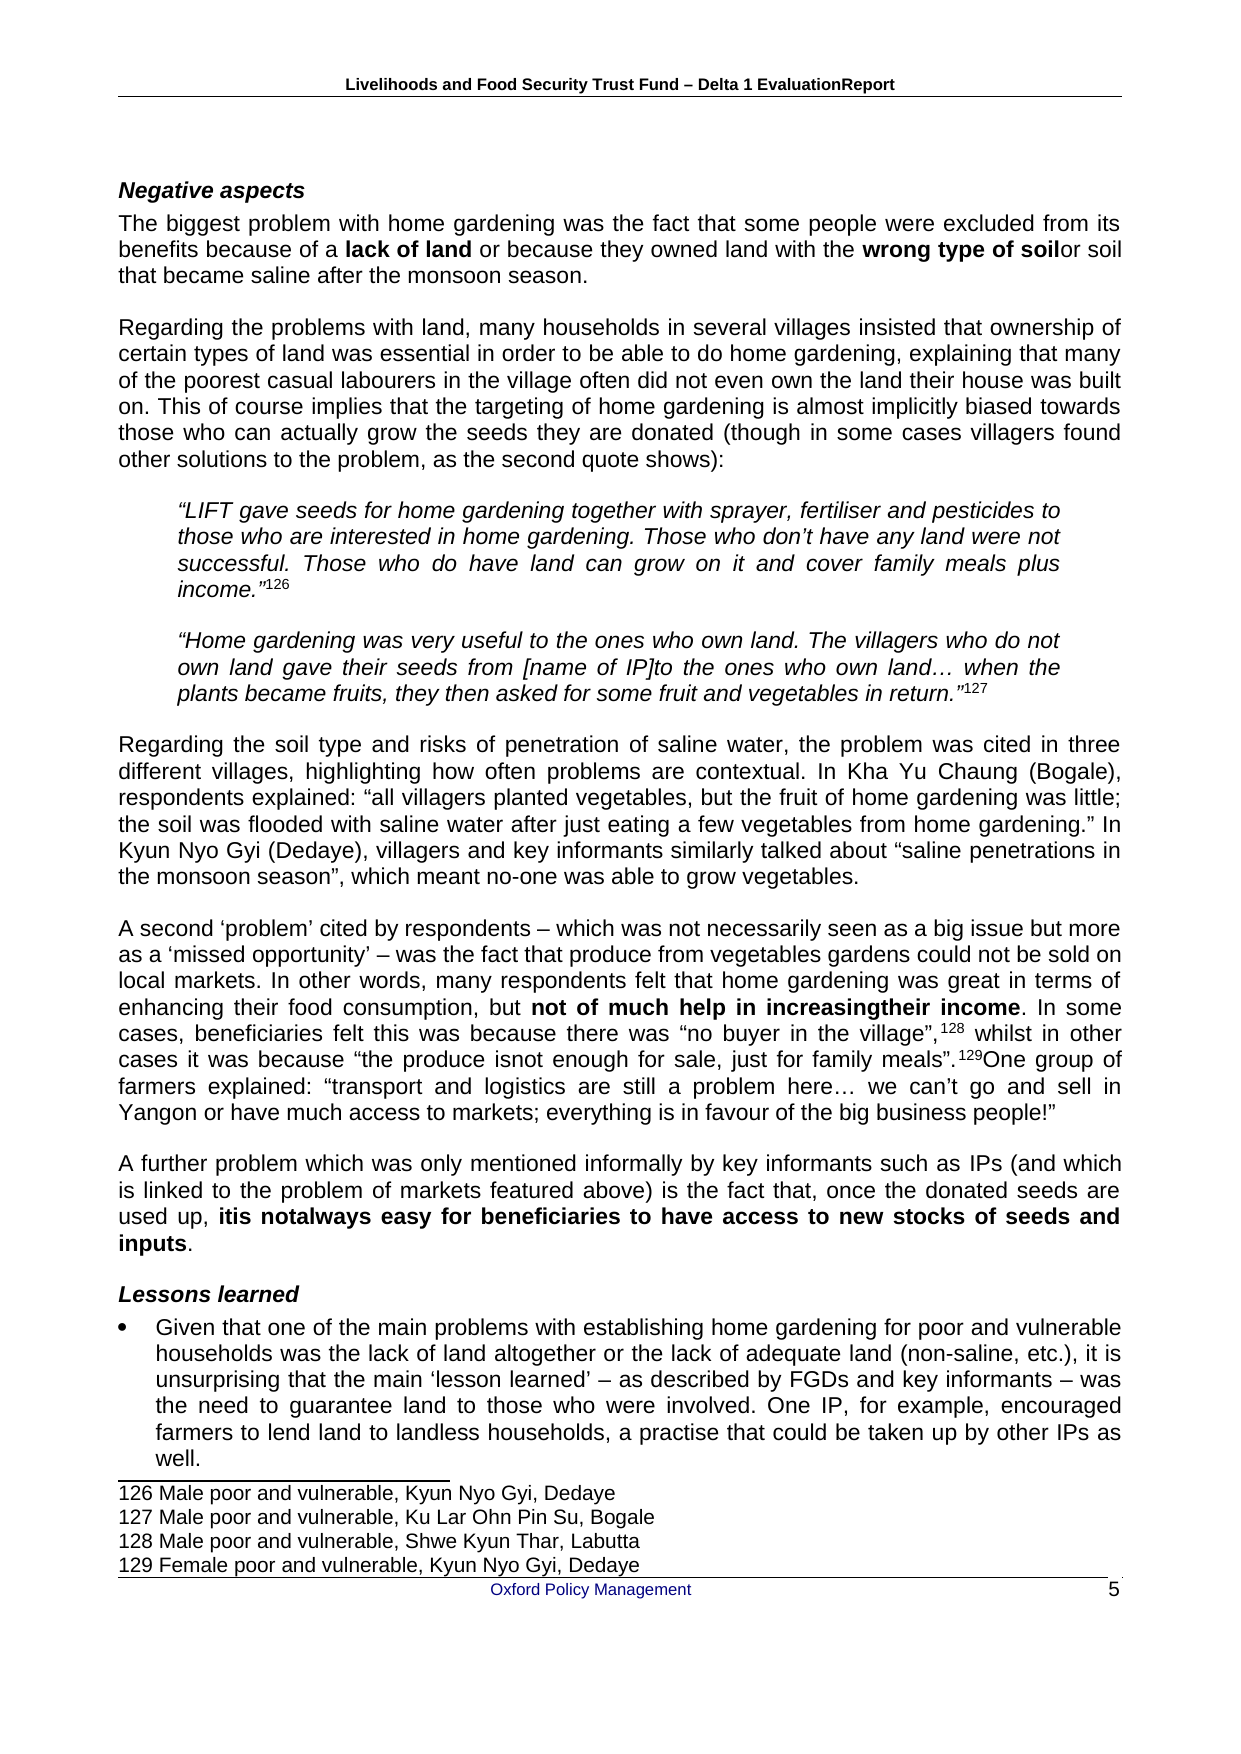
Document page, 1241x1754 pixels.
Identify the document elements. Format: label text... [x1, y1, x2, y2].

list Given that one of the main problems with establishing home gardening for poor and vulnerable households was the lack of land altogether or the lack of adequate land (non-saline, etc.), it is unsurprising that the main ‘lesson learned’ – as described by FGDs and key informants – was the need to guarantee land to those who were involved. One IP, for example, encouraged farmers to lend land to landless households, a practise that could be taken up by other IPs as well. [118, 1313, 1122, 1472]
text A second ‘problem’ cited by respondents – which was not necessarily seen as a big issue but more as a ‘missed opportunity’ – was the fact that produce from vegetables gardens could not be sold on local markets. In other words, many respondents felt that home gardening was great in terms of enhancing their food consumption, but not of much help in increasingtheir income. In some cases, beneficiaries felt this was because there was “no buyer in the village”, whilst in other cases it was because “the produce isnot enough for sale, just for family meals”.One group of farmers explained: “transport and logistics are still a problem here… we can’t go and sell in Yangon or have much access to markets; everything is in favour of the big business people!” [118, 914, 1122, 1125]
text The biggest problem with home gardening was the fact that some people were excluded from its benefits because of a lack of land or because they owned land with the wrong type of soilor soil that became saline after the monsoon season. [118, 210, 1122, 289]
subtitle Lessons learned [118, 1281, 1122, 1307]
text Male poor and vulnerable, Ku Lar Ohn Pin Su, Bogale [118, 1505, 1122, 1529]
text “LIFT gave seeds for home gardening together with sprayer, fertiliser and pesticides to those who are interested in home gardening. Those who don’t have any land were not successful. Those who do have land can grow on it and cover family meals plus income.” [177, 497, 1063, 602]
text Male poor and vulnerable, Shwe Kyun Thar, Labutta [118, 1529, 1122, 1553]
text A further problem which was only mentioned informally by key informants such as IPs (and which is linked to the problem of markets featured above) is the fact that, once the donated seeds are used up, itis notalways easy for beneficiaries to have access to new stocks of seeds and inputs. [118, 1150, 1122, 1256]
text Male poor and vulnerable, Kyun Nyo Gyi, Dedaye [118, 1481, 1122, 1505]
text Regarding the problems with land, many households in several villages insisted that ownership of certain types of land was essential in order to be able to do home gardening, explaining that many of the poorest casual labourers in the village often did not even own the land their house was built on. This of course implies that the targeting of home gardening is almost implicitly biased towards those who can actually grow the seeds they are donated (though in some cases villagers found other solutions to the problem, as the second quote shows): [118, 314, 1122, 472]
text “Home gardening was very useful to the ones who own land. The villagers who do not own land gave their seeds from [name of IP]to the ones who own land… when the plants became fruits, they then asked for some fruit and vegetables in return.” [177, 627, 1063, 706]
text Regarding the soil type and risks of penetration of saline water, the problem was cited in three different villages, highlighting how often problems are contextual. In Kha Yu Chaung (Bogale), respondents explained: “all villagers planted vegetables, but the fruit of home gardening was little; the soil was flooded with saline water after just eating a few vegetables from home gardening.” In Kyun Nyo Gyi (Dedaye), villagers and key informants similarly talked about “saline penetrations in the monsoon season”, which meant no-one was able to grow vegetables. [118, 731, 1122, 889]
subtitle Negative aspects [118, 177, 1122, 203]
text Female poor and vulnerable, Kyun Nyo Gyi, Dedaye [118, 1553, 1122, 1577]
